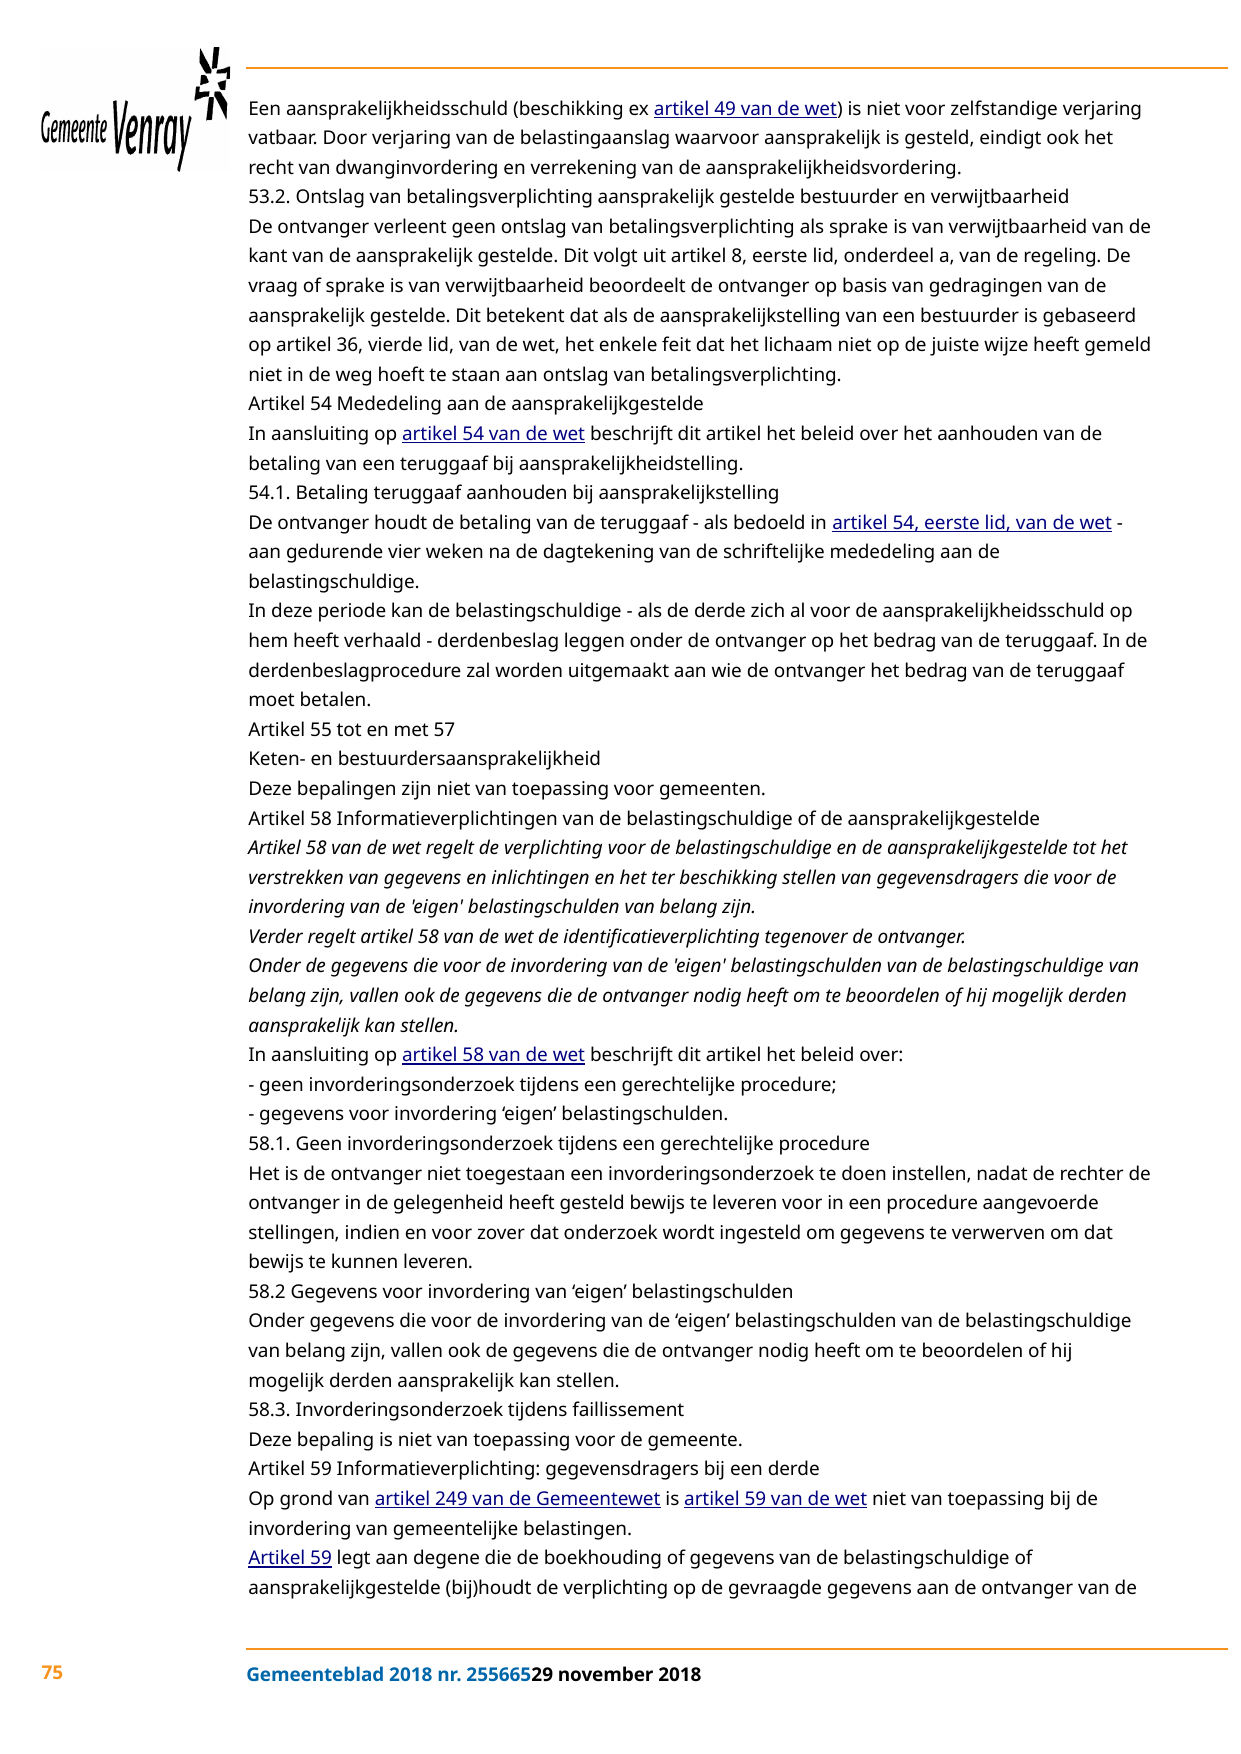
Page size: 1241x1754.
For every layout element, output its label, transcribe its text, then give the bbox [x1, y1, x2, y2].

text 58.1. Geen invorderingsonderzoek tijdens een gerechtelijke procedure [248, 1130, 1152, 1156]
text Artikel 55 tot en met 57 [248, 716, 1152, 742]
text Op grond van artikel 249 van de Gemeentewet is artikel 59 van de wet niet van toepassing bij de invordering van gemeentelijke belastingen. [248, 1485, 1152, 1541]
text Onder gegevens die voor de invordering van de ‘eigen’ belastingschulden van de belastingschuldige van belang zijn, vallen ook de gegevens die de ontvanger nodig heeft om te beoordelen of hij mogelijk derden aansprakelijk kan stellen. [248, 1308, 1152, 1393]
text Keten- en bestuurdersaansprakelijkheid [248, 746, 1152, 771]
text In aansluiting op artikel 54 van de wet beschrijft dit artikel het beleid over het aanhouden van de betaling van een teruggaaf bij aansprakelijkheidstelling. [248, 420, 1152, 476]
text De ontvanger verleent geen ontslag van betalingsverplichting als sprake is van verwijtbaarheid van de kant van de aansprakelijk gestelde. Dit volgt uit artikel 8, eerste lid, onderdeel a, van de regeling. De vraag of sprake is van verwijtbaarheid beoordeelt de ontvanger op basis van gedragingen van de aansprakelijk gestelde. Dit betekent dat als de aansprakelijkstelling van een bestuurder is gebaseerd op artikel 36, vierde lid, van de wet, het enkele feit dat het lichaam niet op de juiste wijze heeft gemeld niet in de weg hoeft te staan aan ontslag van betalingsverplichting. [248, 213, 1152, 387]
text Artikel 58 van de wet regelt de verplichting voor de belastingschuldige en de aansprakelijkgestelde tot het verstrekken van gegevens en inlichtingen en het ter beschikking stellen van gegevensdragers die voor de invordering van de 'eigen' belastingschulden van belang zijn. [248, 834, 1152, 919]
text Het is de ontvanger niet toegestaan een invorderingsonderzoek te doen instellen, nadat de rechter de ontvanger in de gelegenheid heeft gesteld bewijs te leveren voor in een procedure aangevoerde stellingen, indien en voor zover dat onderzoek wordt ingesteld om gegevens te verwerven om dat bewijs te kunnen leveren. [248, 1160, 1152, 1274]
text Verder regelt artikel 58 van de wet de identificatieverplichting tegenover de ontvanger. [248, 923, 1152, 949]
text Artikel 58 Informatieverplichtingen van de belastingschuldige of de aansprakelijkgestelde [248, 805, 1152, 831]
text Artikel 54 Mededeling aan de aansprakelijkgestelde [248, 391, 1152, 416]
text 58.2 Gegevens voor invordering van ‘eigen’ belastingschulden [248, 1278, 1152, 1304]
text De ontvanger houdt de betaling van de teruggaaf - als bedoeld in artikel 54, eerste lid, van de wet - aan gedurende vier weken na de dagtekening van de schriftelijke mededeling aan de belastingschuldige. [248, 509, 1152, 594]
text Artikel 59 Informatieverplichting: gegevensdragers bij een derde [248, 1456, 1152, 1481]
text 54.1. Betaling teruggaaf aanhouden bij aansprakelijkstelling [248, 479, 1152, 505]
text - geen invorderingsonderzoek tijdens een gerechtelijke procedure; [248, 1071, 1152, 1097]
text Een aansprakelijkheidsschuld (beschikking ex artikel 49 van de wet) is niet voor zelfstandige verjaring vatbaar. Door verjaring van de belastingaanslag waarvoor aansprakelijk is gesteld, eindigt ook het recht van dwanginvordering en verrekening van de aansprakelijkheidsvordering. [248, 95, 1152, 180]
text Artikel 59 legt aan degene die de boekhouding of gegevens van de belastingschuldige of aansprakelijkgestelde (bij)houdt de verplichting op de gevraagde gegevens aan de ontvanger van de [248, 1544, 1152, 1600]
text 58.3. Invorderingsonderzoek tijdens faillissement [248, 1396, 1152, 1422]
text Deze bepalingen zijn niet van toepassing voor gemeenten. [248, 775, 1152, 801]
text 53.2. Ontslag van betalingsverplichting aansprakelijk gestelde bestuurder en verwijtbaarheid [248, 183, 1152, 209]
picture [41, 47, 231, 172]
text Deze bepaling is niet van toepassing voor de gemeente. [248, 1426, 1152, 1452]
text Onder de gegevens die voor de invordering van de 'eigen' belastingschulden van de belastingschuldige van belang zijn, vallen ook de gegevens die de ontvanger nodig heeft om te beoordelen of hij mogelijk derden aansprakelijk kan stellen. [248, 953, 1152, 1038]
text In aansluiting op artikel 58 van de wet beschrijft dit artikel het beleid over: [248, 1041, 1152, 1067]
text In deze periode kan de belastingschuldige - als de derde zich al voor de aansprakelijkheidsschuld op hem heeft verhaald - derdenbeslag leggen onder de ontvanger op het bedrag van de teruggaaf. In de derdenbeslagprocedure zal worden uitgemaakt aan wie de ontvanger het bedrag van de teruggaaf moet betalen. [248, 598, 1152, 712]
text - gegevens voor invordering ‘eigen’ belastingschulden. [248, 1101, 1152, 1126]
